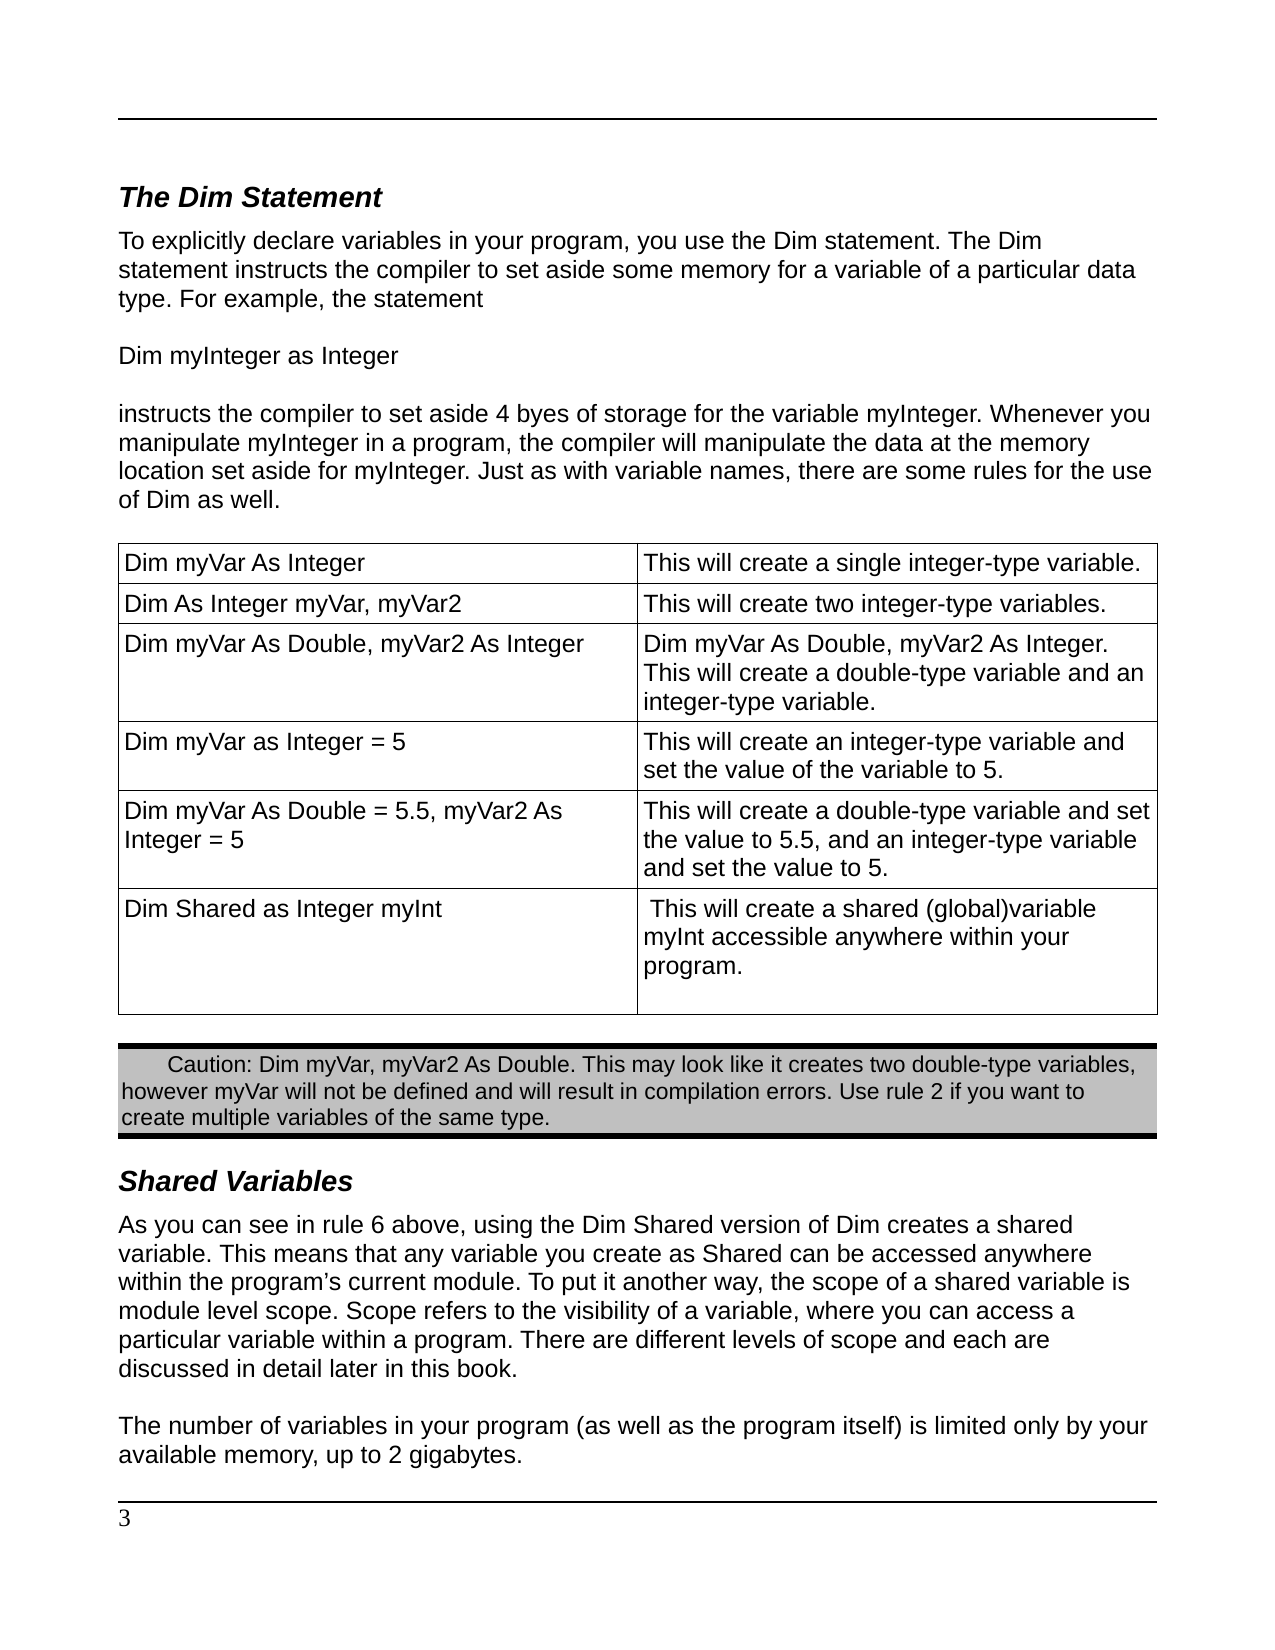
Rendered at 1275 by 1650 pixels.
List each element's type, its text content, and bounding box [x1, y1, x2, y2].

text To explicitly declare variables in your program, you use the Dim statement. The Dim statement instructs the compiler to set aside some memory for a variable of a particular data type. For example, the statement [118, 226, 1157, 312]
table_cell This will create an integer-type variable and set the value of the variable to 5. [638, 722, 1157, 790]
text Caution: Dim myVar, myVar2 As Double. This may look like it creates two double-type variables, however myVar will not be defined and will result in compilation errors. Use rule 2 if you want to create multiple variables of the same type. [118, 1049, 1157, 1133]
table_cell Dim myVar As Double = 5.5, myVar2 As Integer = 5 [119, 791, 637, 888]
table_cell Dim As Integer myVar, myVar2 [119, 584, 637, 623]
table_header This will create a single integer-type variable. [638, 544, 1157, 583]
text instructs the compiler to set aside 4 byes of storage for the variable myInteger. Whenever you manipulate myInteger in a program, the compiler will manipulate the data at the memory location set aside for myInteger. Just as with variable names, there are some rules for the use of Dim as well. [118, 399, 1157, 514]
table_header Dim myVar As Integer [119, 544, 637, 583]
subtitle Shared Variables [118, 1164, 1157, 1197]
table_cell Dim myVar As Double, myVar2 As Integer [119, 624, 637, 721]
table_cell This will create a shared (global)variable myInt accessible anywhere within your program. [638, 889, 1157, 1014]
text Dim myInteger as Integer [118, 341, 1157, 370]
text The number of variables in your program (as well as the program itself) is limited only by your available memory, up to 2 gigabytes. [118, 1411, 1157, 1468]
table_cell Dim myVar as Integer = 5 [119, 722, 637, 790]
text As you can see in rule 6 above, using the Dim Shared version of Dim creates a shared variable. This means that any variable you create as Shared can be accessed anywhere within the program’s current module. To put it another way, the scope of a shared variable is module level scope. Scope refers to the visibility of a variable, where you can access a particular variable within a program. There are different levels of scope and each are discussed in detail later in this book. [118, 1210, 1157, 1382]
table_cell This will create two integer-type variables. [638, 584, 1157, 623]
subtitle The Dim Statement [118, 180, 1157, 214]
table_cell Dim myVar As Double, myVar2 As Integer. This will create a double-type variable and an integer-type variable. [638, 624, 1157, 721]
table_cell This will create a double-type variable and set the value to 5.5, and an integer-type variable and set the value to 5. [638, 791, 1157, 888]
table_cell Dim Shared as Integer myInt [119, 889, 637, 1014]
